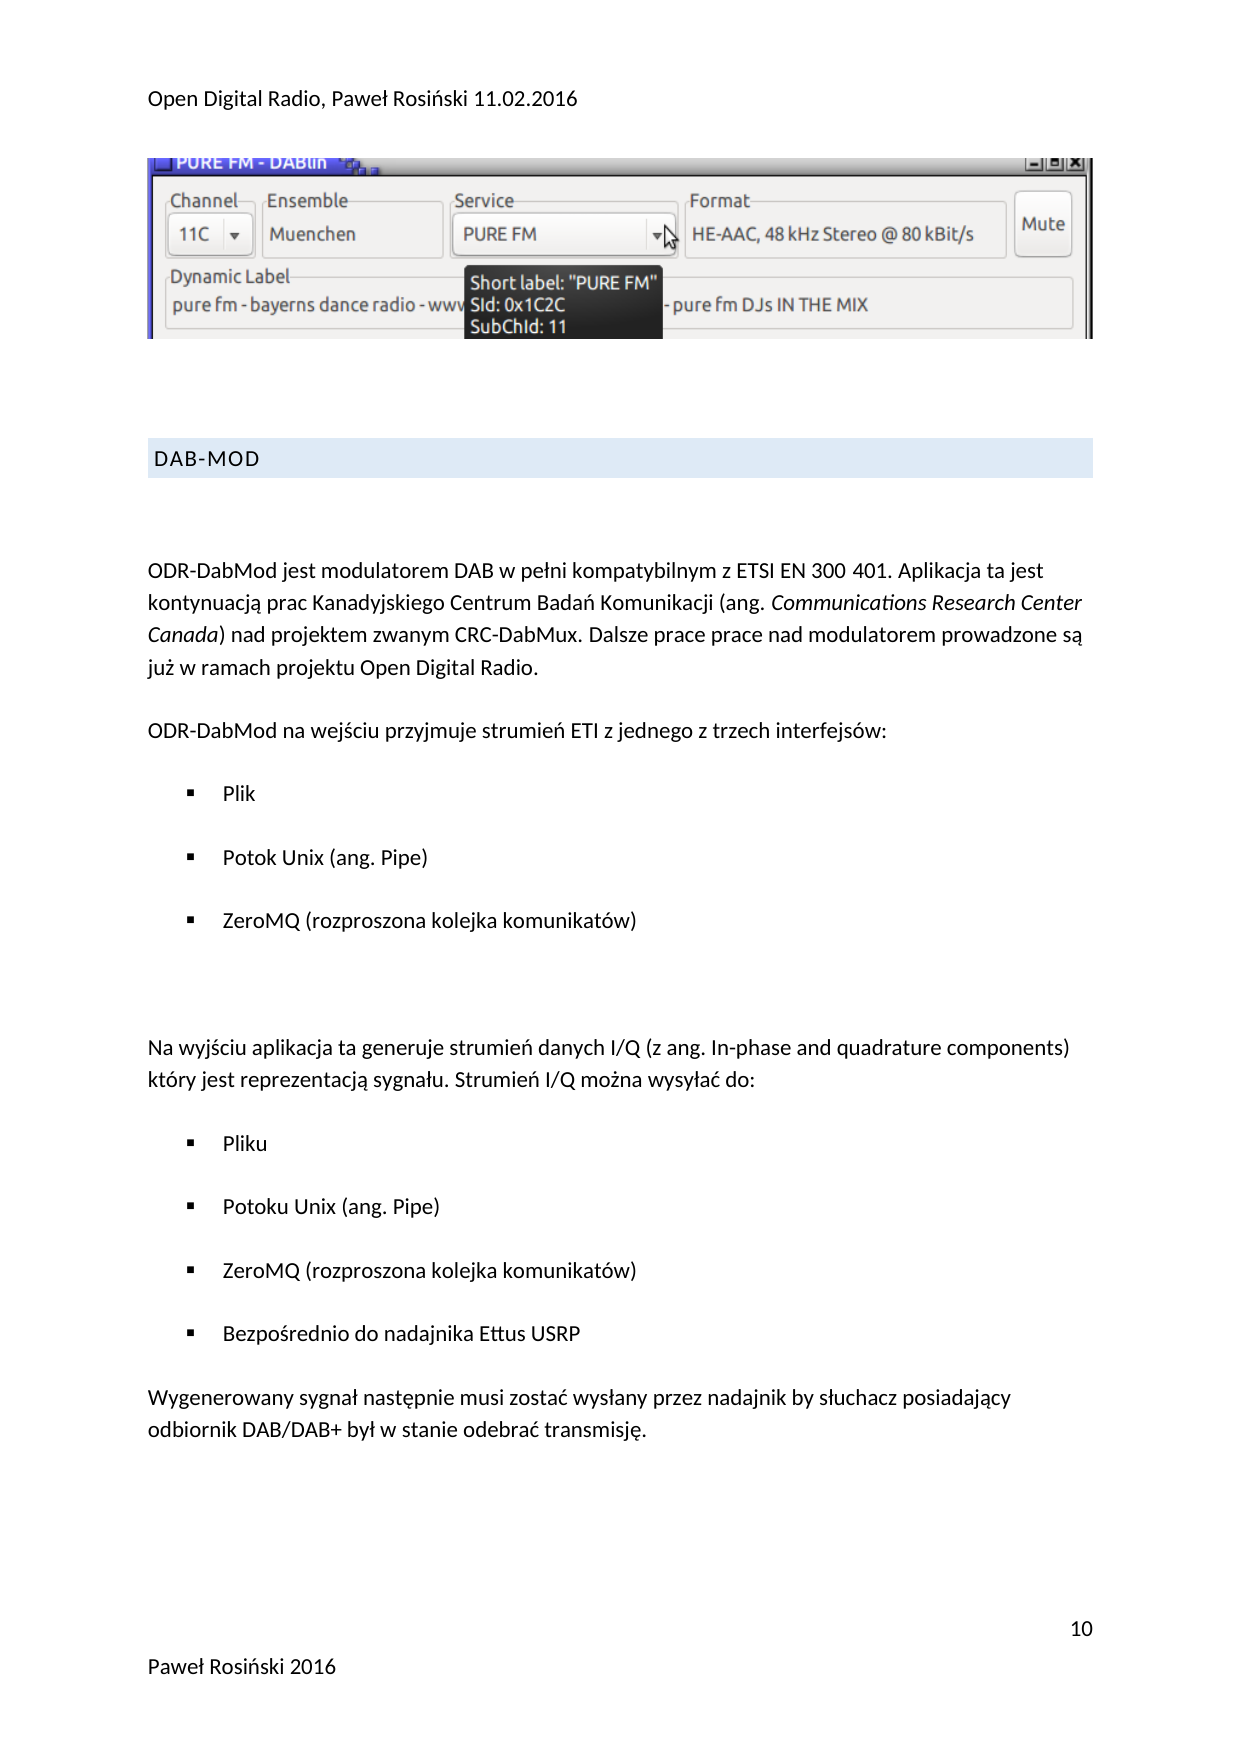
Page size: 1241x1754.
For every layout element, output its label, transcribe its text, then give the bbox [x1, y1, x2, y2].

list ZeroMQ (rozproszona kolejka komunikatów) [185, 906, 1093, 934]
text ODR-DabMod na wejściu przyjmuje strumień ETI z jednego z trzech interfejsów: [148, 716, 1093, 744]
text Na wyjściu aplikacja ta generuje strumień danych I/Q (z ang. In-phase and quadrature components) który jest reprezentacją sygnału. Strumień I/Q można wysyłać do: [148, 1033, 1093, 1093]
list Pliku [185, 1129, 1093, 1157]
list ZeroMQ (rozproszona kolejka komunikatów) [185, 1256, 1093, 1284]
list Potok Unix (ang. Pipe) [185, 843, 1093, 871]
list Plik [185, 779, 1093, 808]
text DAB-MOD [154, 444, 1086, 472]
text ODR-DabMod jest modulatorem DAB w pełni kompatybilnym z ETSI EN 300 401. Aplikacja ta jest kontynuacją prac Kanadyjskiego Centrum Badań Komunikacji (ang. Communications Research Center Canada) nad projektem zwanym CRC-DabMux. Dalsze prace prace nad modulatorem prowadzone są już w ramach projektu Open Digital Radio. [148, 556, 1093, 681]
list Potoku Unix (ang. Pipe) [185, 1192, 1093, 1220]
text Wygenerowany sygnał następnie musi zostać wysłany przez nadajnik by słuchacz posiadający odbiornik DAB/DAB+ był w stanie odebrać transmisję. [148, 1383, 1093, 1443]
list Bezpośrednio do nadajnika Ettus USRP [185, 1319, 1093, 1347]
